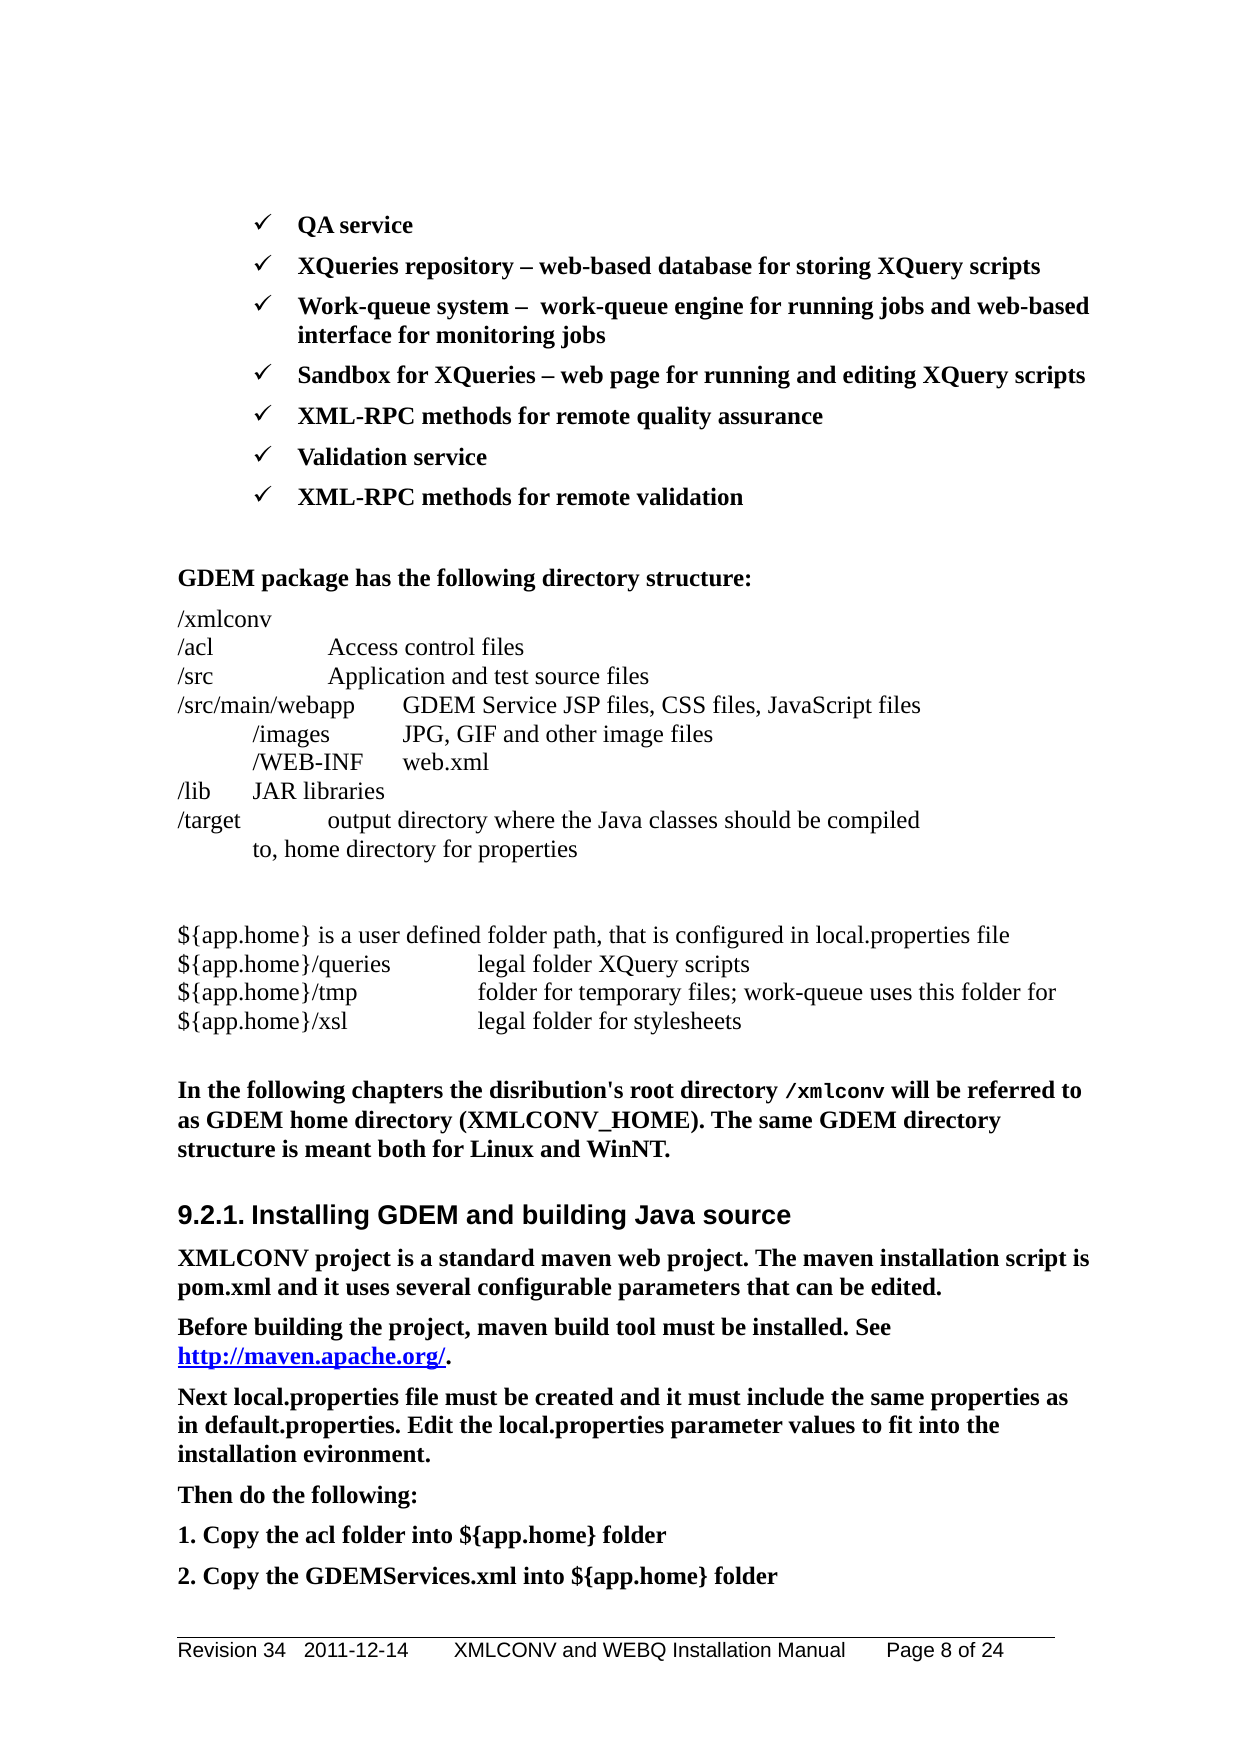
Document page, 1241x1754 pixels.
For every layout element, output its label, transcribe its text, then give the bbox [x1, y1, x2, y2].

text /acl Access control files [177, 632, 1092, 661]
list Sandbox for XQueries – web page for running and editing XQuery scripts [252, 361, 1092, 389]
subtitle Installing GDEM and building Java source [177, 1199, 1092, 1231]
text GDEM package has the following directory structure: [177, 563, 1092, 592]
text /lib JAR libraries [177, 776, 1092, 805]
text /images JPG, GIF and other image files [177, 719, 1092, 747]
text In the following chapters the disribution's root directory /xmlconv will be referred to as GDEM home directory (XMLCONV_HOME). The same GDEM directory structure is meant both for Linux and WinNT. [177, 1076, 1092, 1163]
text Next local.properties file must be created and it must include the same properties as in default.properties. Edit the local.properties parameter values to fit into the installation evironment. [177, 1382, 1092, 1468]
text ${app.home}/queries legal folder XQuery scripts [177, 949, 1092, 977]
text /xmlconv [177, 604, 1092, 632]
text 1. Copy the acl folder into ${app.home} folder [177, 1520, 1092, 1549]
list XML-RPC methods for remote validation [252, 482, 1092, 511]
list QA service [252, 210, 1092, 239]
text /src/main/webapp GDEM Service JSP files, CSS files, JavaScript files [177, 690, 1092, 719]
text /src Application and test source files [177, 661, 1092, 690]
text XMLCONV project is a standard maven web project. The maven installation script is pom.xml and it uses several configurable parameters that can be edited. [177, 1243, 1092, 1301]
text Then do the following: [177, 1480, 1092, 1508]
list XML-RPC methods for remote quality assurance [252, 401, 1092, 430]
list XQueries repository – web-based database for storing XQuery scripts [252, 251, 1092, 279]
text ${app.home}/tmp folder for temporary files; work-queue uses this folder for [177, 977, 1092, 1006]
list Work-queue system – work-queue engine for running jobs and web-based interface for monitoring jobs [252, 291, 1092, 349]
text ${app.home}/xsl legal folder for stylesheets [177, 1006, 1092, 1035]
list Validation service [252, 442, 1092, 470]
text /target output directory where the Java classes should be compiled to, home directory for properties [177, 805, 1092, 862]
text ${app.home} is a user defined folder path, that is configured in local.properties file [177, 920, 1092, 949]
text Before building the project, maven build tool must be installed. See http://maven.apache.org/. [177, 1312, 1092, 1370]
text 2. Copy the GDEMServices.xml into ${app.home} folder [177, 1561, 1092, 1589]
text /WEB-INF web.xml [177, 747, 1092, 776]
